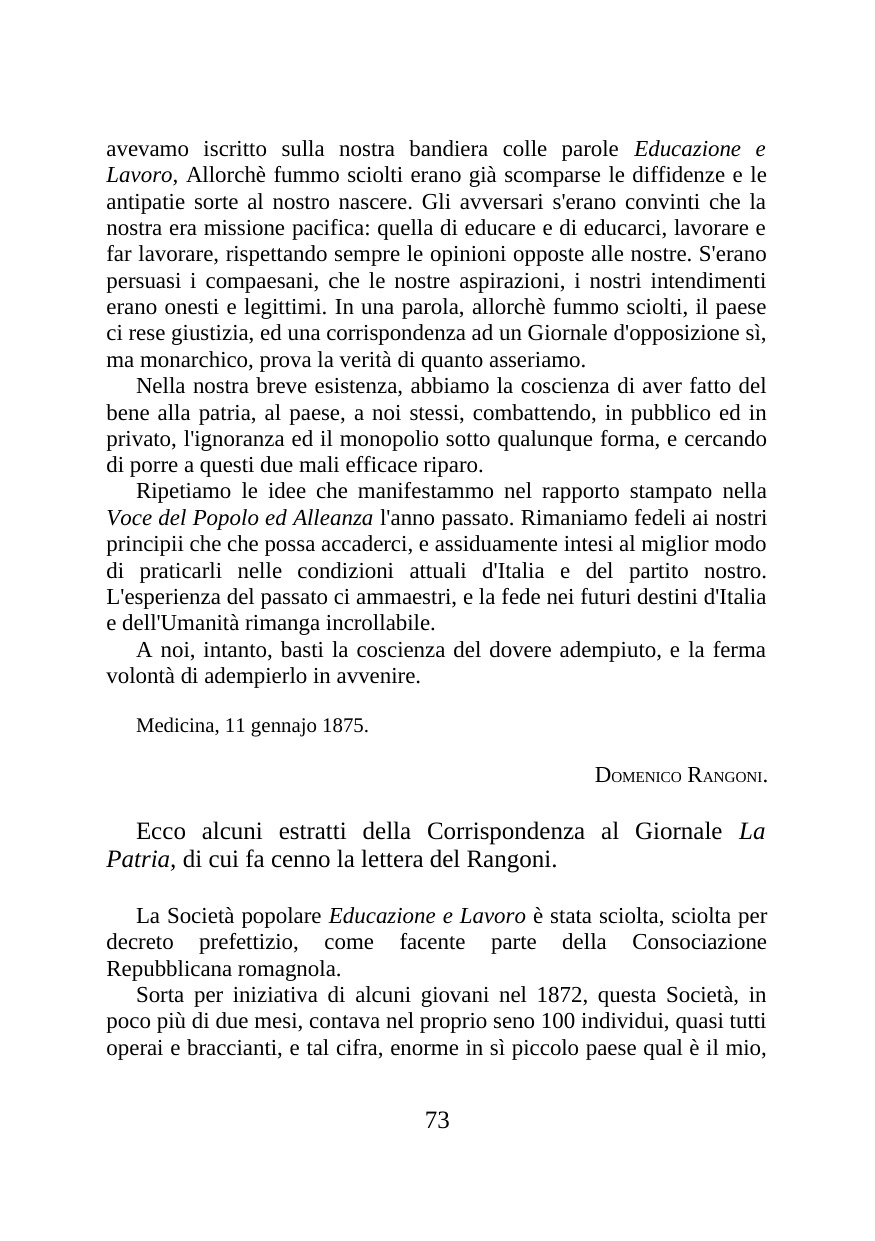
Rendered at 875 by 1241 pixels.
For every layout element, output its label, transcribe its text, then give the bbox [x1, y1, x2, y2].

text avevamo iscritto sulla nostra bandiera colle parole Educazione e Lavoro, Allorchè fummo sciolti erano già scomparse le diffidenze e le antipatie sorte al nostro nascere. Gli avversari s'erano convinti che la nostra era missione pacifica: quella di educare e di educarci, lavorare e far lavorare, rispettando sempre le opinioni opposte alle nostre. S'erano persuasi i compaesani, che le nostre aspirazioni, i nostri intendimenti erano onesti e legittimi. In una parola, allorchè fummo sciolti, il paese ci rese giustizia, ed una corrispondenza ad un Giornale d'opposizione sì, ma monarchico, prova la verità di quanto asseriamo. [106, 135, 768, 372]
text Domenico Rangoni. [106, 761, 768, 787]
text La Società popolare Educazione e Lavoro è stata sciolta, sciolta per decreto prefettizio, come facente parte della Consociazione Repubblicana romagnola. [106, 902, 768, 981]
text Ecco alcuni estratti della Corrispondenza al Giornale La Patria, di cui fa cenno la lettera del Rangoni. [106, 816, 768, 873]
text Ripetiamo le idee che manifestammo nel rapporto stampato nella Voce del Popolo ed Alleanza l'anno passato. Rimaniamo fedeli ai nostri principii che che possa accaderci, e assiduamente intesi al miglior modo di praticarli nelle condizioni attuali d'Italia e del partito nostro. L'esperienza del passato ci ammaestri, e la fede nei futuri destini d'Italia e dell'Umanità rimanga incrollabile. [106, 478, 768, 636]
text Medicina, 11 gennajo 1875. [106, 712, 768, 737]
text Sorta per iniziativa di alcuni giovani nel 1872, questa Società, in poco più di due mesi, contava nel proprio seno 100 individui, quasi tutti operai e braccianti, e tal cifra, enorme in sì piccolo paese qual è il mio, [106, 981, 768, 1060]
text Nella nostra breve esistenza, abbiamo la coscienza di aver fatto del bene alla patria, al paese, a noi stessi, combattendo, in pubblico ed in privato, l'ignoranza ed il monopolio sotto qualunque forma, e cercando di porre a questi due mali efficace riparo. [106, 372, 768, 478]
text A noi, intanto, basti la coscienza del dovere adempiuto, e la ferma volontà di adempierlo in avvenire. [106, 636, 768, 688]
